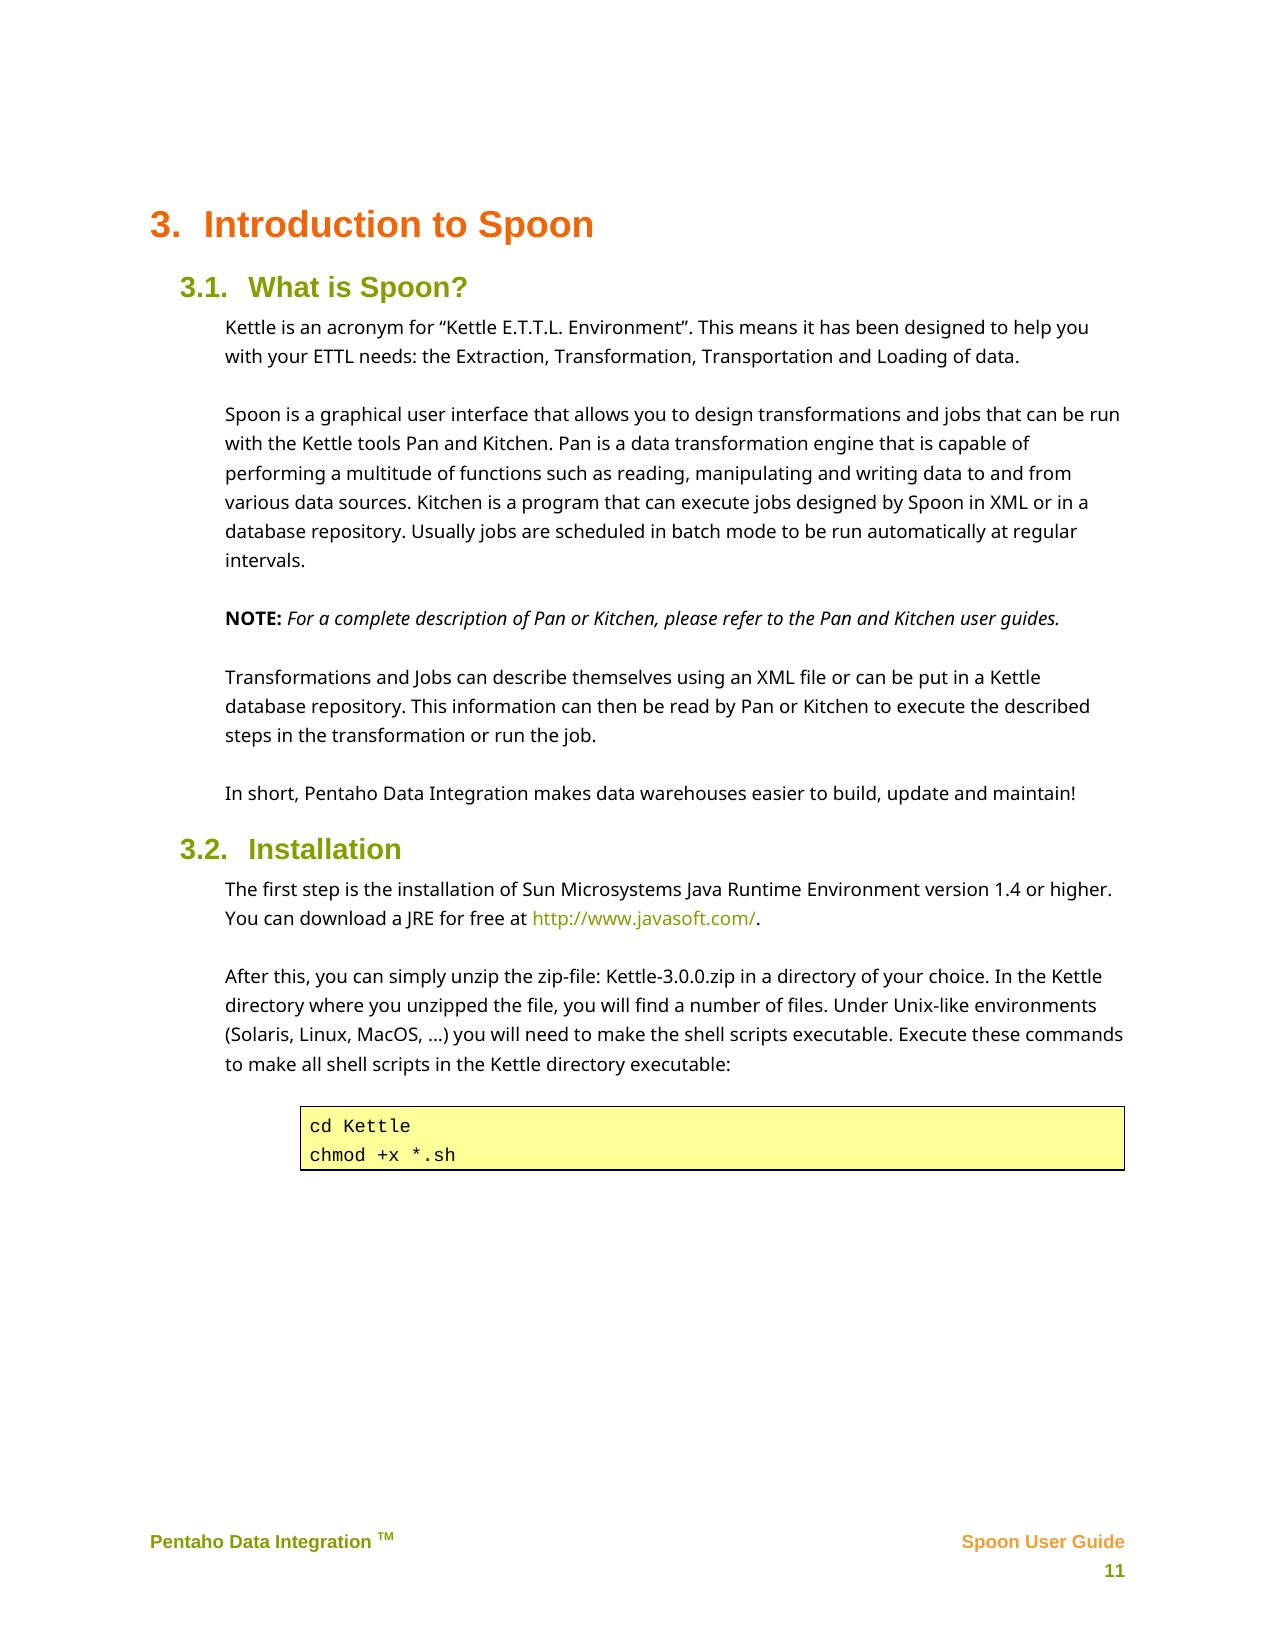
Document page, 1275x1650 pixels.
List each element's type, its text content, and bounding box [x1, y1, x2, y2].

text After this, you can simply unzip the zip-file: Kettle-3.0.0.zip in a directory of your choice. In the Kettle directory where you unzipped the file, you will find a number of files. Under Unix-like environments (Solaris, Linux, MacOS, …) you will need to make the shell scripts executable. Execute these commands to make all shell scripts in the Kettle directory executable: [225, 960, 1125, 1077]
text cd Kettle [301, 1107, 1124, 1135]
text NOTE: For a complete description of Pan or Kitchen, please refer to the Pan and Kitchen user guides. [225, 602, 1125, 632]
subtitle Installation [179, 832, 1125, 866]
text Transformations and Jobs can describe themselves using an XML file or can be put in a Kettle database repository. This information can then be read by Pan or Kitchen to execute the described steps in the transformation or run the job. [225, 661, 1125, 748]
text In short, Pentaho Data Integration makes data warehouses easier to build, update and maintain! [225, 777, 1125, 807]
text Spoon is a graphical user interface that allows you to design transformations and jobs that can be run with the Kettle tools Pan and Kitchen. Pan is a data transformation engine that is capable of performing a multitude of functions such as reading, manipulating and writing data to and from various data sources. Kitchen is a program that can execute jobs designed by Spoon in XML or in a database repository. Usually jobs are scheduled in batch mode to be run automatically at regular intervals. [225, 398, 1125, 573]
text chmod +x *.sh [301, 1135, 1124, 1169]
text Kettle is an acronym for “Kettle E.T.T.L. Environment”. This means it has been designed to help you with your ETTL needs: the Extraction, Transformation, Transportation and Loading of data. [225, 311, 1125, 369]
text The first step is the installation of Sun Microsystems Java Runtime Environment version 1.4 or higher. You can download a JRE for free at http://www.javasoft.com/. [225, 873, 1125, 931]
subtitle What is Spoon? [179, 270, 1125, 304]
subtitle Introduction to Spoon [150, 210, 1125, 245]
